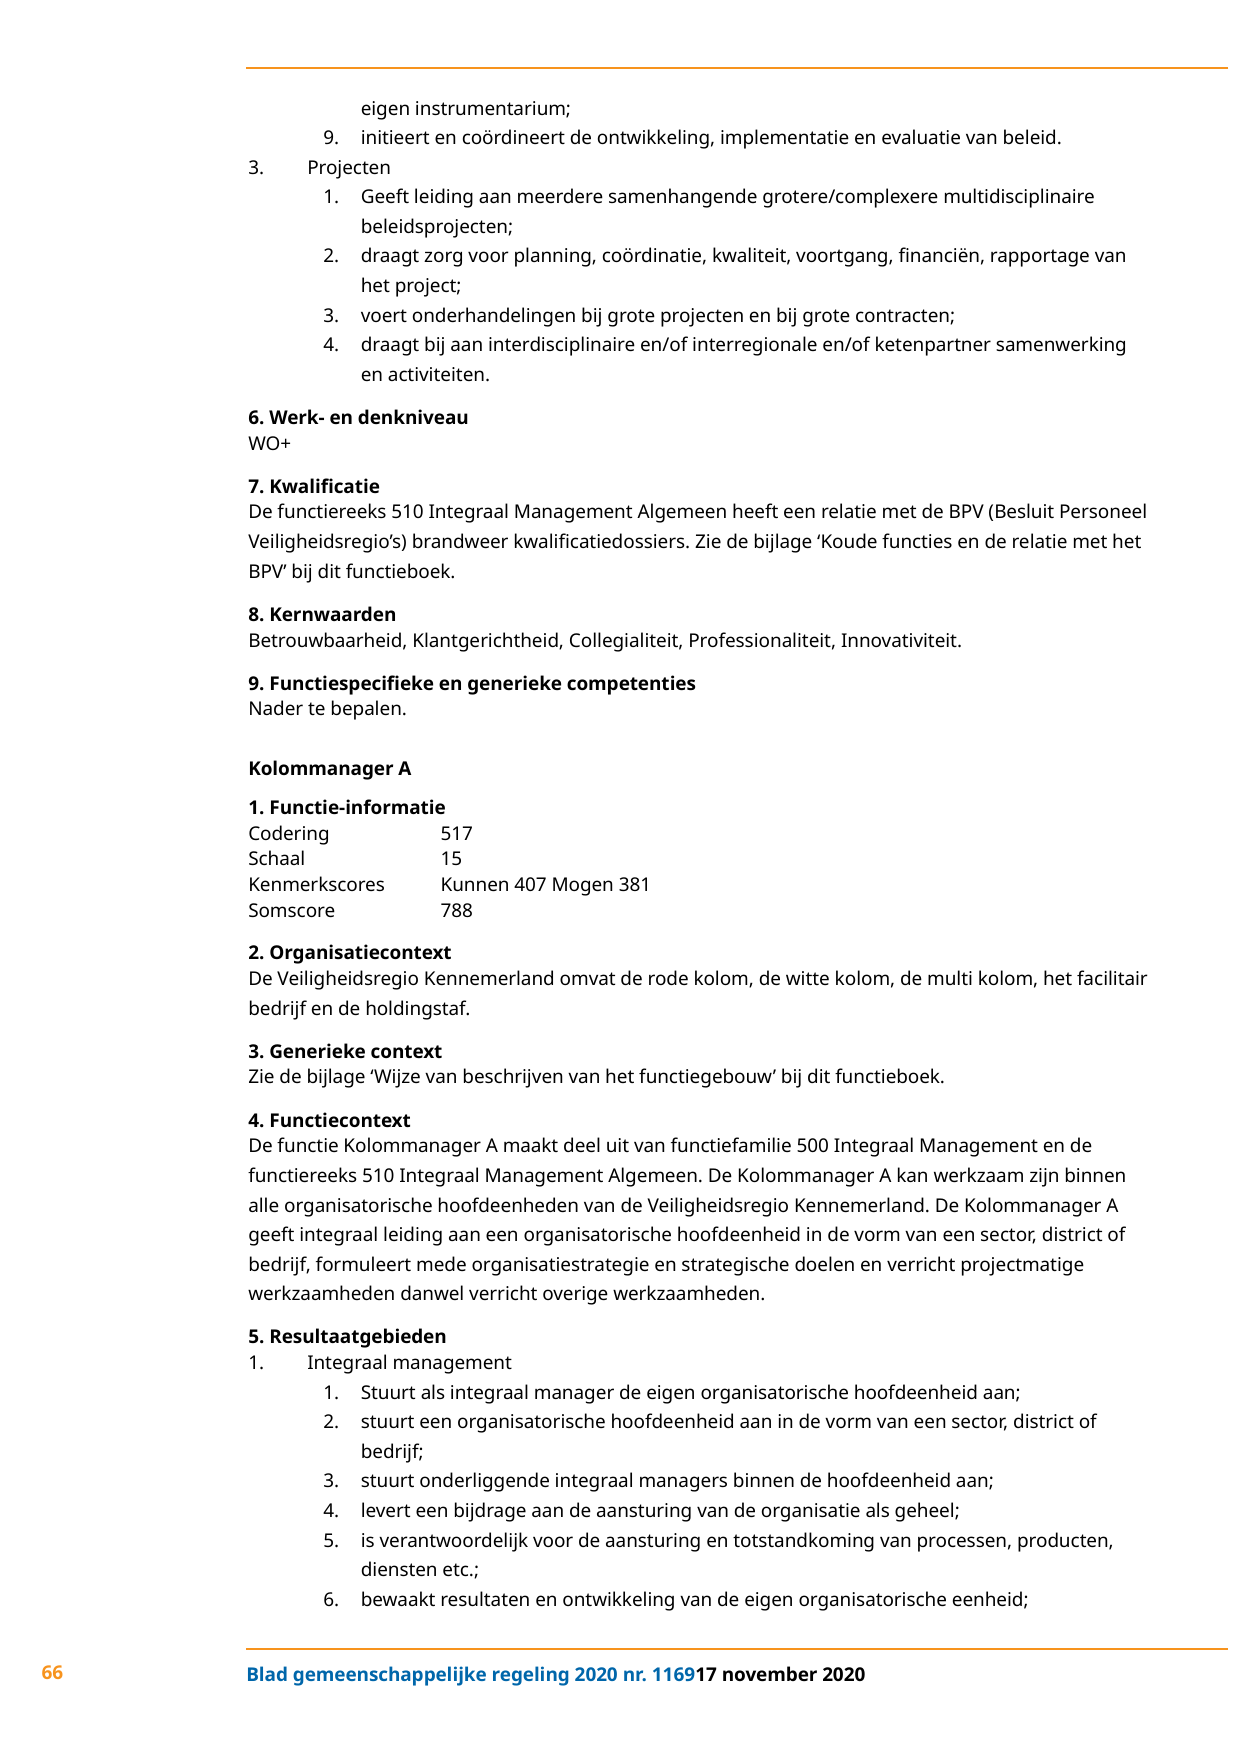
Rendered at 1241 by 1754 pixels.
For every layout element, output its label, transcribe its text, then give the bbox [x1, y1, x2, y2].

table_header 517 [440, 820, 1152, 846]
list stuurt onderliggende integraal managers binnen de hoofdeenheid aan; [323, 1468, 1152, 1493]
list levert een bijdrage aan de aansturing van de organisatie als geheel; [323, 1497, 1152, 1523]
list Stuurt als integraal manager de eigen organisatorische hoofdeenheid aan; [323, 1379, 1152, 1405]
text 1. Functie-informatie [248, 794, 1152, 820]
list is verantwoordelijk voor de aansturing en totstandkoming van processen, producten, diensten etc.; [323, 1527, 1152, 1582]
list eigen instrumentarium; [323, 95, 1152, 121]
text 9. Functiespecifieke en generieke competenties [248, 670, 1152, 696]
text 6. Werk- en denkniveau [248, 404, 1152, 430]
list Geeft leiding aan meerdere samenhangende grotere/complexere multidisciplinaire beleidsprojecten; [323, 183, 1152, 239]
text Zie de bijlage ‘Wijze van beschrijven van het functiegebouw’ bij dit functieboek. [248, 1064, 1152, 1089]
text De Veiligheidsregio Kennemerland omvat de rode kolom, de witte kolom, de multi kolom, het facilitair bedrijf en de holdingstaf. [248, 965, 1152, 1021]
table_cell Kenmerkscores [248, 871, 440, 897]
table_cell 788 [440, 897, 1152, 923]
list stuurt een organisatorische hoofdeenheid aan in de vorm van een sector, district of bedrijf; [323, 1408, 1152, 1464]
text Nader te bepalen. [248, 696, 1152, 721]
table_cell Schaal [248, 846, 440, 871]
list bewaakt resultaten en ontwikkeling van de eigen organisatorische eenheid; [323, 1586, 1152, 1612]
table_header Codering [248, 820, 440, 846]
text 5. Resultaatgebieden [248, 1324, 1152, 1349]
text 7. Kwalificatie [248, 473, 1152, 499]
text 4. Functiecontext [248, 1107, 1152, 1133]
text 3. Generieke context [248, 1038, 1152, 1064]
text De functiereeks 510 Integraal Management Algemeen heeft een relatie met de BPV (Besluit Personeel Veiligheidsregio’s) brandweer kwalificatiedossiers. Zie de bijlage ‘Koude functies en de relatie met het BPV’ bij dit functieboek. [248, 499, 1152, 584]
picture [41, 47, 231, 172]
table_cell Somscore [248, 897, 440, 923]
text WO+ [248, 430, 1152, 456]
text 8. Kernwaarden [248, 601, 1152, 627]
text Kolommanager A [248, 755, 1152, 781]
list voert onderhandelingen bij grote projecten en bij grote contracten; [323, 302, 1152, 328]
text 2. Organisatiecontext [248, 939, 1152, 965]
list draagt bij aan interdisciplinaire en/of interregionale en/of ketenpartner samenwerking en activiteiten. [323, 331, 1152, 387]
table_cell Kunnen 407 Mogen 381 [440, 871, 1152, 897]
text De functie Kolommanager A maakt deel uit van functiefamilie 500 Integraal Management en de functiereeks 510 Integraal Management Algemeen. De Kolommanager A kan werkzaam zijn binnen alle organisatorische hoofdeenheden van de Veiligheidsregio Kennemerland. De Kolommanager A geeft integraal leiding aan een organisatorische hoofdeenheid in de vorm van een sector, district of bedrijf, formuleert mede organisatiestrategie en strategische doelen en verricht projectmatige werkzaamheden danwel verricht overige werkzaamheden. [248, 1133, 1152, 1306]
list draagt zorg voor planning, coördinatie, kwaliteit, voortgang, financiën, rapportage van het project; [323, 243, 1152, 298]
list Projecten [248, 154, 1152, 180]
text Betrouwbaarheid, Klantgerichtheid, Collegialiteit, Professionaliteit, Innovativiteit. [248, 627, 1152, 652]
list Integraal management [248, 1349, 1152, 1375]
table_cell 15 [440, 846, 1152, 871]
list initieert en coördineert de ontwikkeling, implementatie en evaluatie van beleid. [323, 124, 1152, 150]
